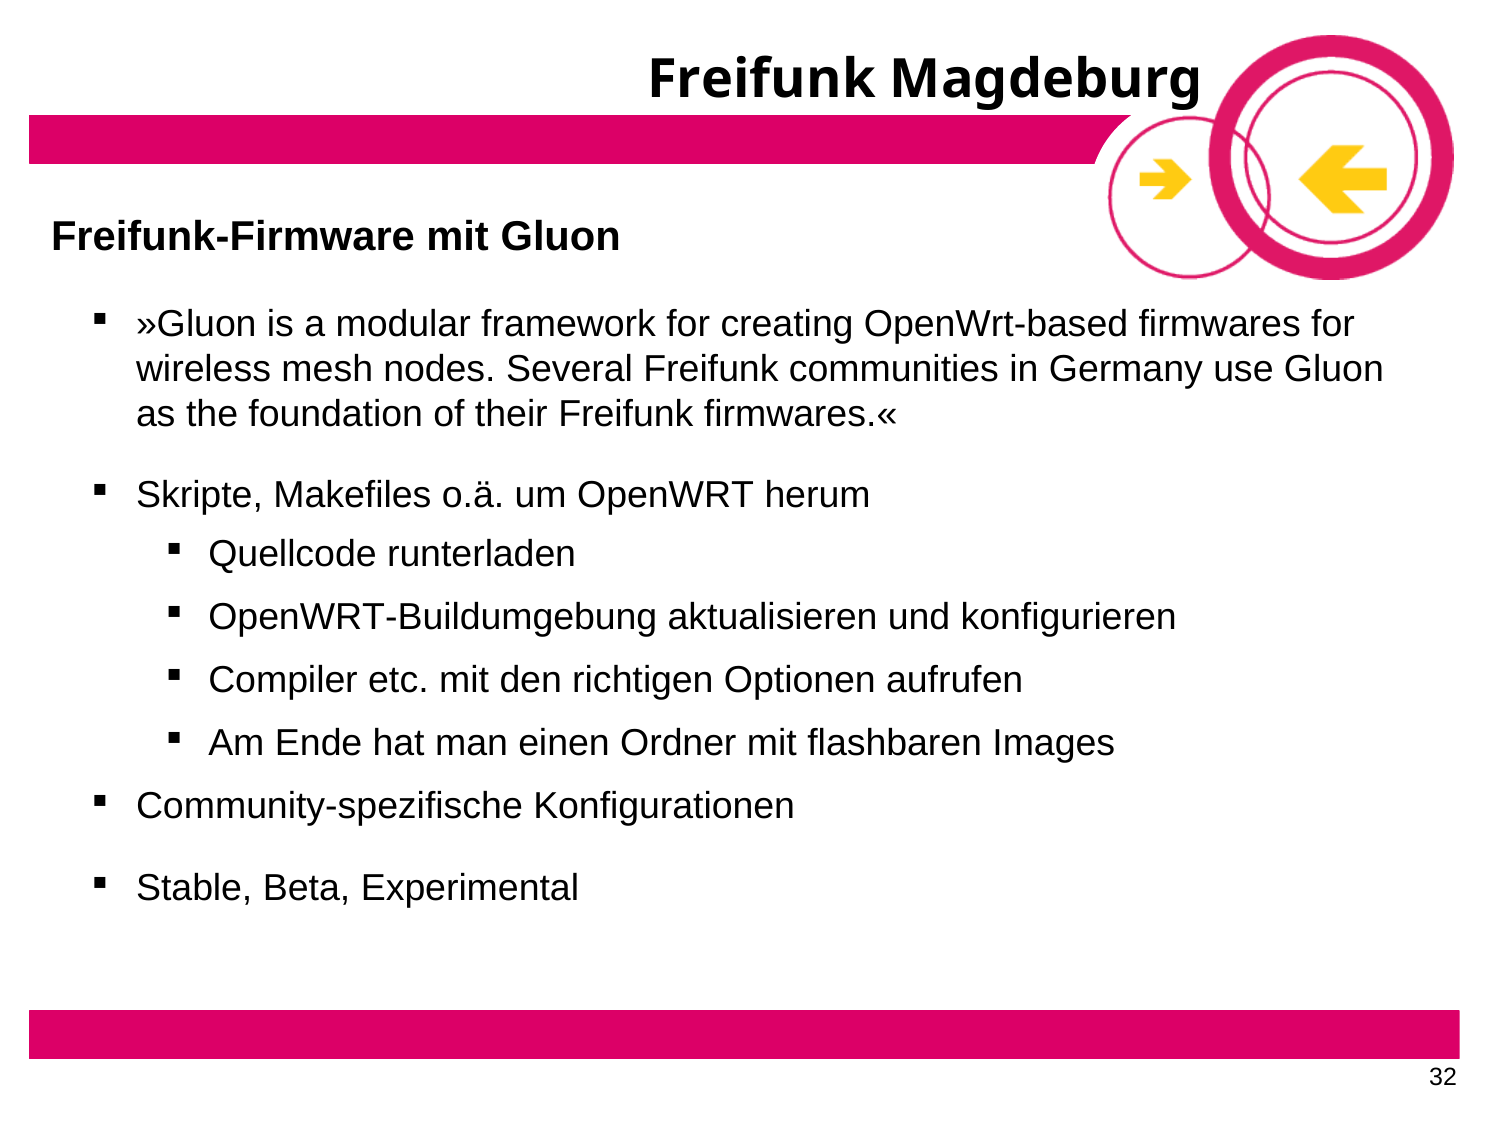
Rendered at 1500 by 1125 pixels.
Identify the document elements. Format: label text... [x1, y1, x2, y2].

text_box Freifunk-Firmware mit Gluon [51, 209, 1044, 289]
picture [1107, 35, 1454, 280]
text_box »Gluon is a modular framework for creating OpenWrt-based firmwares for wireless mesh nodes. Several Freifunk communities in Germany use Gluon as the foundation of their Freifunk firmwares.« Skripte, Makefiles o.ä. um OpenWRT herum Quellcode runterladen OpenWRT-Buildumgebung aktualisieren und konfigurieren Compiler etc. mit den richtigen Optionen aufrufen Am Ende hat man einen Ordner mit flashbaren Images Community-spezifische Konfigurationen Stable, Beta, Experimental [61, 299, 1438, 997]
